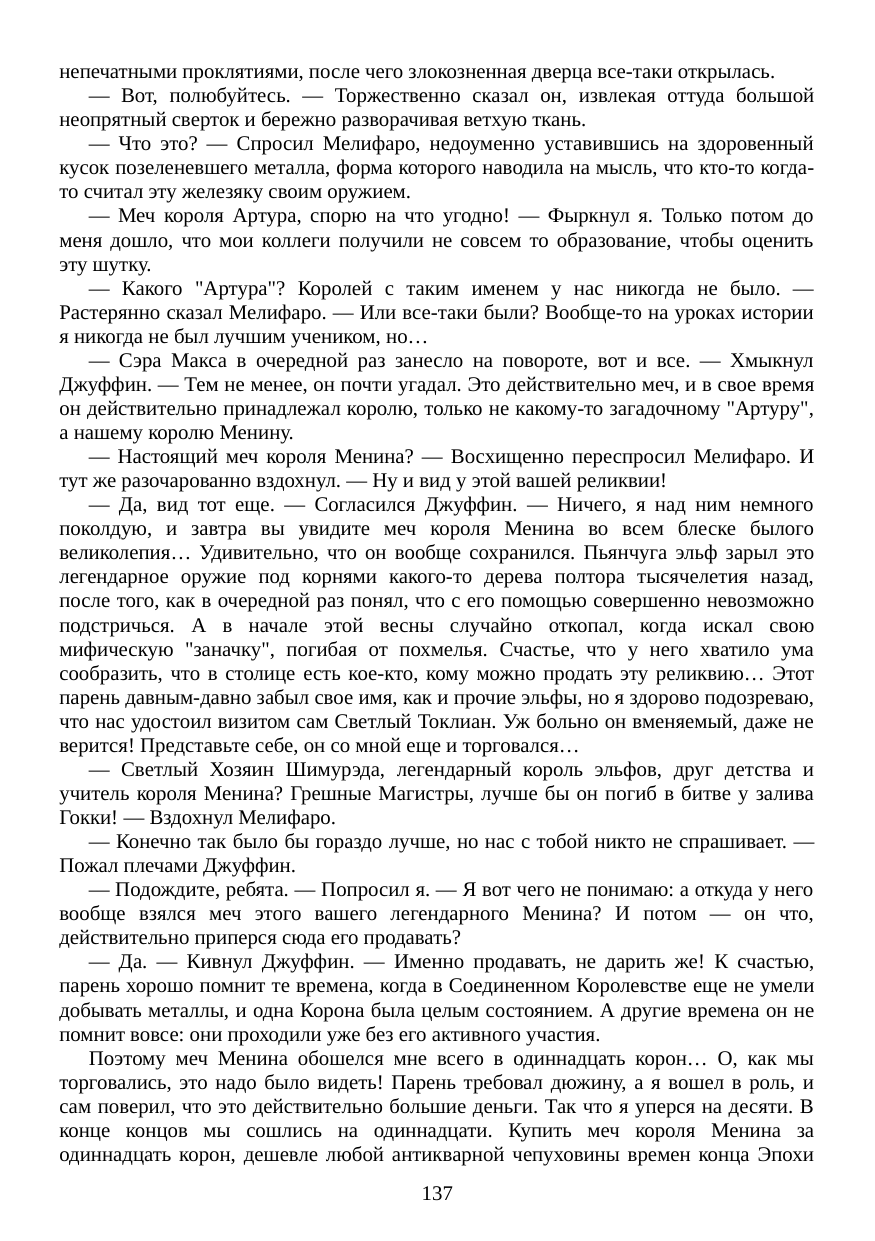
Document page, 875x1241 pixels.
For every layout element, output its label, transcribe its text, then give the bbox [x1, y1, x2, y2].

text — Конечно так было бы гораздо лучше, но нас с тобой никто не спрашивает. — Пожал плечами Джуффин. [59, 829, 815, 877]
text Поэтому меч Менина обошелся мне всего в одиннадцать корон… О, как мы торговались, это надо было видеть! Парень требовал дюжину, а я вошел в роль, и сам поверил, что это действительно большие деньги. Так что я уперся на десяти. В конце концов мы сошлись на одиннадцати. Купить меч короля Менина за одиннадцать корон, дешевле любой антикварной чепуховины времен конца Эпохи [59, 1046, 815, 1166]
text — Светлый Хозяин Шимурэда, легендарный король эльфов, друг детства и учитель короля Менина? Грешные Магистры, лучше бы он погиб в битве у залива Гокки! — Вздохнул Мелифаро. [59, 757, 815, 829]
text непечатными проклятиями, после чего злокозненная дверца все-таки открылась. [59, 59, 815, 83]
text — Да. — Кивнул Джуффин. — Именно продавать, не дарить же! К счастью, парень хорошо помнит те времена, когда в Соединенном Королевстве еще не умели добывать металлы, и одна Корона была целым состоянием. А другие времена он не помнит вовсе: они проходили уже без его активного участия. [59, 949, 815, 1046]
text — Вот, полюбуйтесь. — Торжественно сказал он, извлекая оттуда большой неопрятный сверток и бережно разворачивая ветхую ткань. [59, 83, 815, 131]
text — Да, вид тот еще. — Согласился Джуффин. — Ничего, я над ним немного поколдую, и завтра вы увидите меч короля Менина во всем блеске былого великолепия… Удивительно, что он вообще сохранился. Пьянчуга эльф зарыл это легендарное оружие под корнями какого-то дерева полтора тысячелетия назад, после того, как в очередной раз понял, что с его помощью совершенно невозможно подстричься. А в начале этой весны случайно откопал, когда искал свою мифическую "заначку", погибая от похмелья. Счастье, что у него хватило ума сообразить, что в столице есть кое-кто, кому можно продать эту реликвию… Этот парень давным-давно забыл свое имя, как и прочие эльфы, но я здорово подозреваю, что нас удостоил визитом сам Светлый Токлиан. Уж больно он вменяемый, даже не верится! Представьте себе, он со мной еще и торговался… [59, 492, 815, 757]
text — Меч короля Артура, спорю на что угодно! — Фыркнул я. Только потом до меня дошло, что мои коллеги получили не совсем то образование, чтобы оценить эту шутку. [59, 203, 815, 276]
text — Что это? — Спросил Мелифаро, недоуменно уставившись на здоровенный кусок позеленевшего металла, форма которого наводила на мысль, что кто-то когда-то считал эту железяку своим оружием. [59, 131, 815, 203]
text — Подождите, ребята. — Попросил я. — Я вот чего не понимаю: а откуда у него вообще взялся меч этого вашего легендарного Менина? И потом — он что, действительно приперся сюда его продавать? [59, 877, 815, 949]
text — Настоящий меч короля Менина? — Восхищенно переспросил Мелифаро. И тут же разочарованно вздохнул. — Ну и вид у этой вашей реликвии! [59, 444, 815, 492]
text — Какого "Артура"? Королей с таким именем у нас никогда не было. — Растерянно сказал Мелифаро. — Или все-таки были? Вообще-то на уроках истории я никогда не был лучшим учеником, но… [59, 276, 815, 348]
text — Сэра Макса в очередной раз занесло на повороте, вот и все. — Хмыкнул Джуффин. — Тем не менее, он почти угадал. Это действительно меч, и в свое время он действительно принадлежал королю, только не какому-то загадочному "Артуру", а нашему королю Менину. [59, 348, 815, 444]
